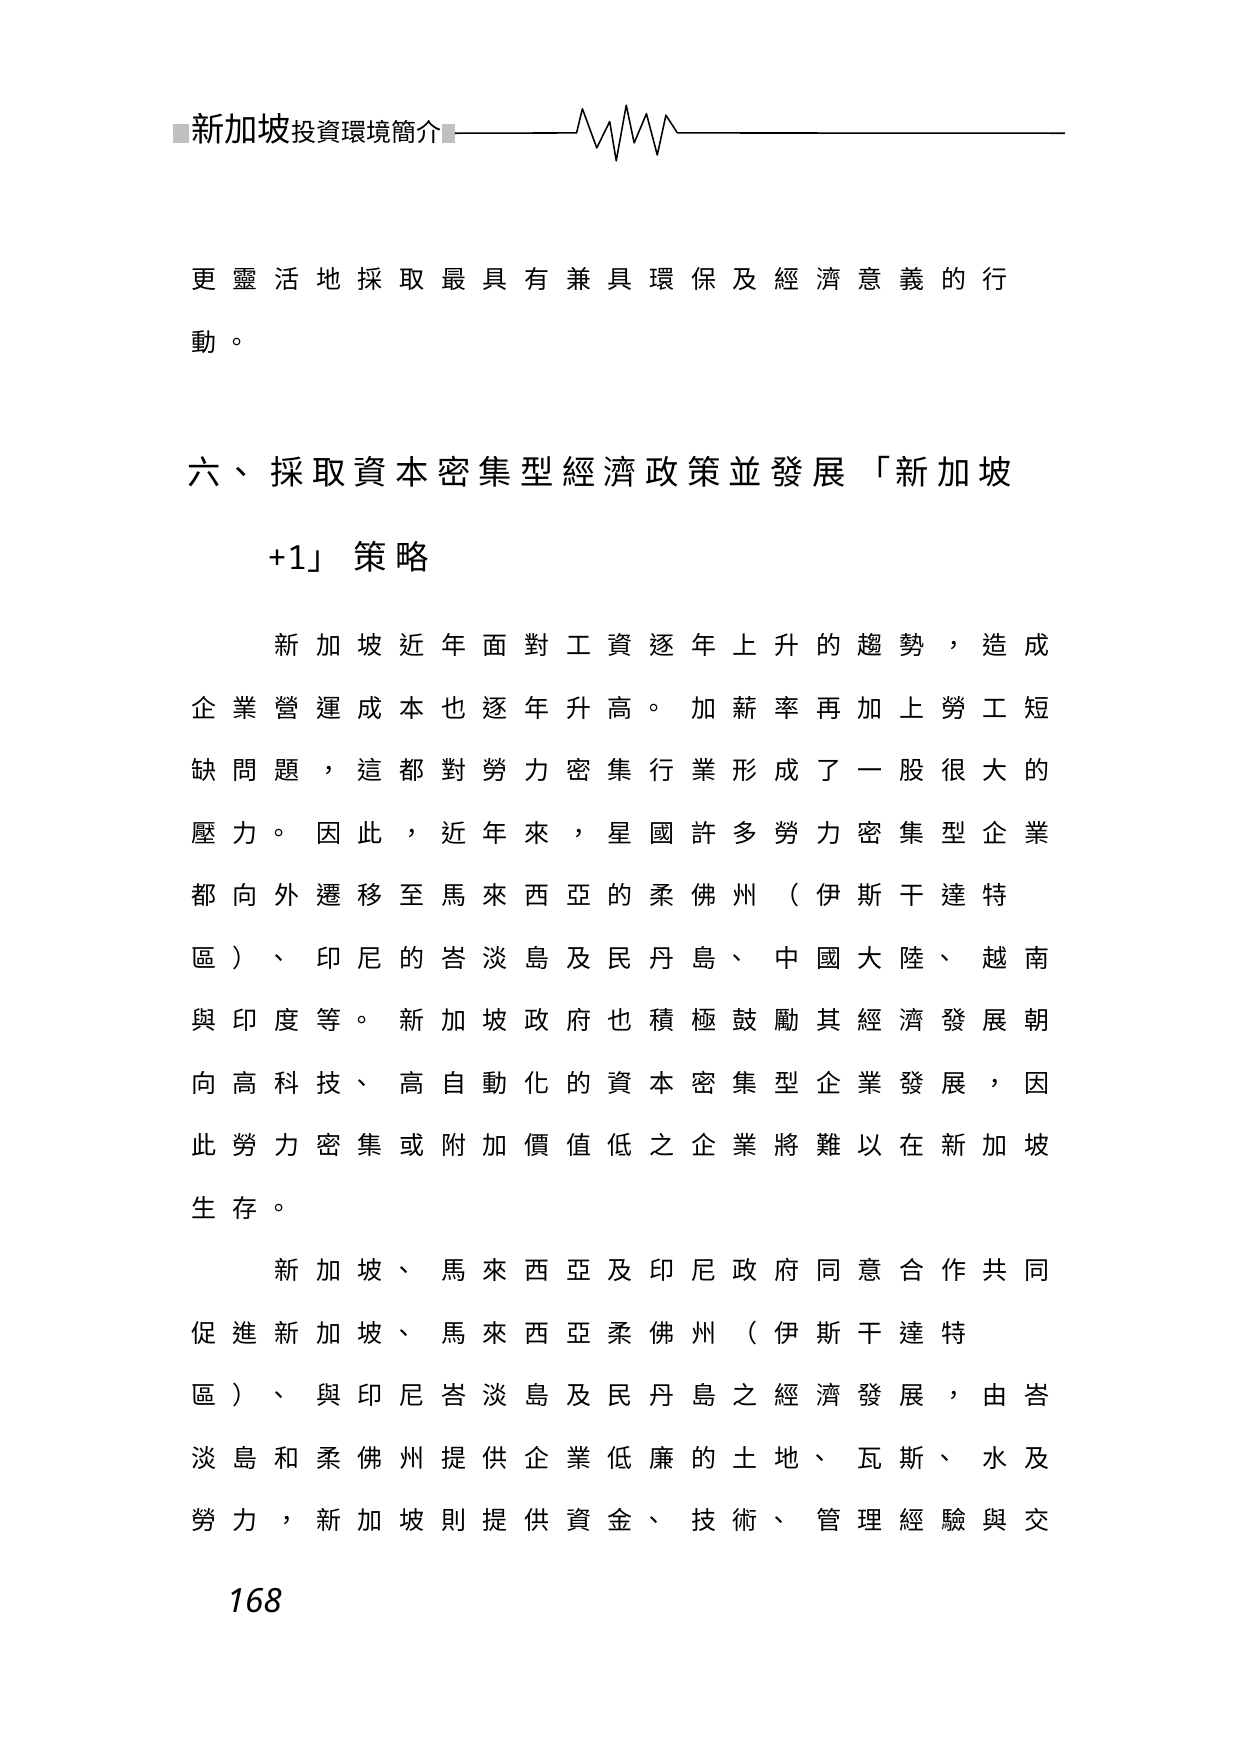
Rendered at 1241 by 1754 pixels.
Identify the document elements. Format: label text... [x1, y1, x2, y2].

text 新加坡近年面對工資逐年上升的趨勢，造成企業營運成本也逐年升高。加薪率再加上勞工短缺問題，這都對勞力密集行業形成了一股很大的壓力。因此，近年來，星國許多勞力密集型企業都向外遷移至馬來西亞的柔佛州（伊斯干達特區）、印尼的峇淡島及民丹島、中國大陸、越南與印度等。新加坡政府也積極鼓勵其經濟發展朝向高科技、高自動化的資本密集型企業發展，因此勞力密集或附加價值低之企業將難以在新加坡生存。 [183, 602, 1058, 1227]
text 新加坡、馬來西亞及印尼政府同意合作共同促進新加坡、馬來西亞柔佛州（伊斯干達特區）、與印尼峇淡島及民丹島之經濟發展，由峇淡島和柔佛州提供企業低廉的土地、瓦斯、水及勞力，新加坡則提供資金、技術、管理經驗與交 [183, 1227, 1058, 1540]
text 更靈活地採取最具有兼具環保及經濟意義的行動。 [183, 236, 1058, 361]
text 六、採取資本密集型經濟政策並發展「新加坡+1」策略 [183, 388, 1058, 576]
